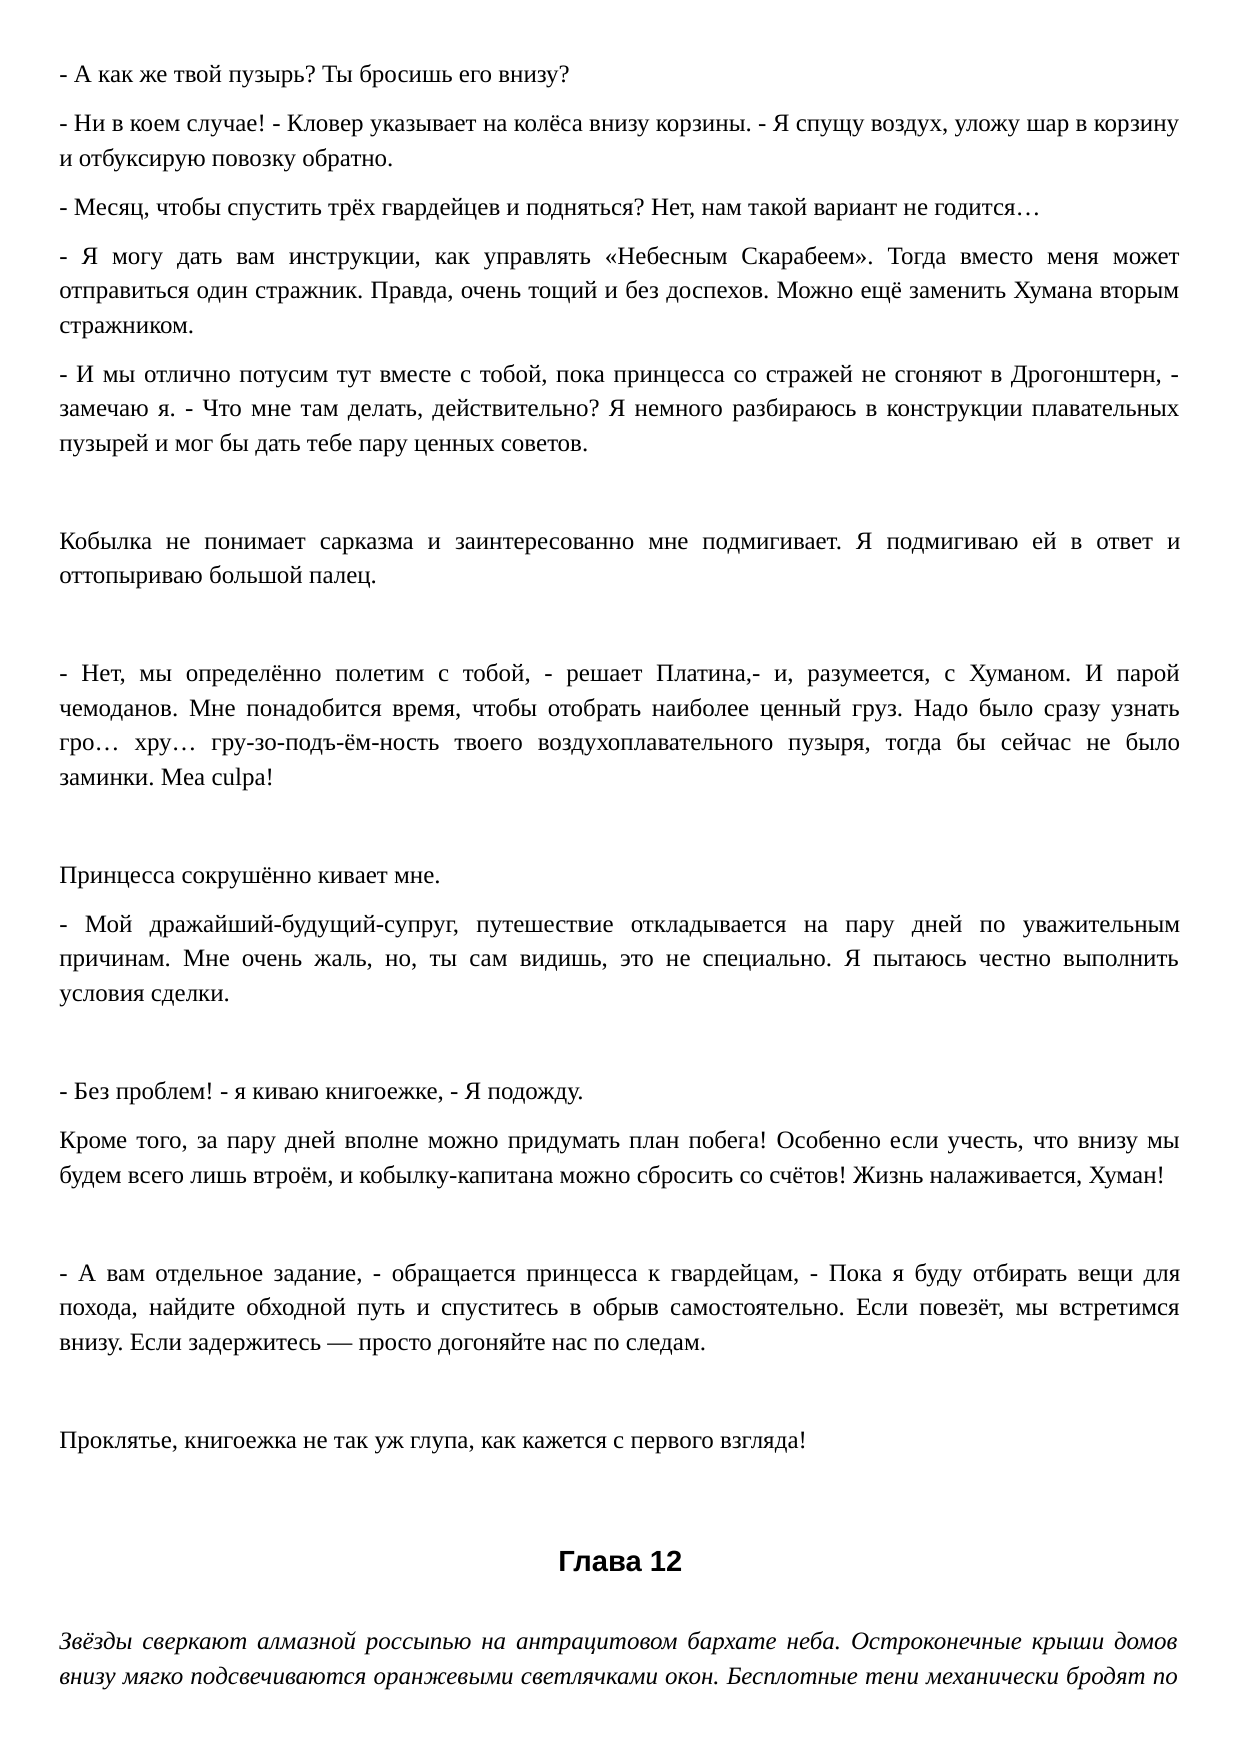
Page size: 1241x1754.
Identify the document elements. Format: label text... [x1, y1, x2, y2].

text - Без проблем! - я киваю книгоежке, - Я подожду. [59, 1076, 1181, 1105]
text - А вам отдельное задание, - обращается принцесса к гвардейцам, - Пока я буду отбирать вещи для похода, найдите обходной путь и спуститесь в обрыв самостоятельно. Если повезёт, мы встретимся внизу. Если задержитесь — просто догоняйте нас по следам. [59, 1258, 1181, 1356]
text - Ни в коем случае! - Кловер указывает на колёса внизу корзины. - Я спущу воздух, уложу шар в корзину и отбуксирую повозку обратно. [59, 108, 1181, 171]
text - Я могу дать вам инструкции, как управлять «Небесным Скарабеем». Тогда вместо меня может отправиться один стражник. Правда, очень тощий и без доспехов. Можно ещё заменить Хумана вторым стражником. [59, 241, 1181, 338]
text - И мы отлично потусим тут вместе с тобой, пока принцесса со стражей не сгоняют в Дрогонштерн, - замечаю я. - Что мне там делать, действительно? Я немного разбираюсь в конструкции плавательных пузырей и мог бы дать тебе пару ценных советов. [59, 359, 1181, 456]
text - А как же твой пузырь? Ты бросишь его внизу? [59, 59, 1181, 88]
text Проклятье, книгоежка не так уж глупа, как кажется с первого взгляда! [59, 1425, 1181, 1454]
text - Нет, мы определённо полетим с тобой, - решает Платина,- и, разумеется, с Хуманом. И парой чемоданов. Мне понадобится время, чтобы отобрать наиболее ценный груз. Надо было сразу узнать гро… хру… гру-зо-подъ-ём-ность твоего воздухоплавательного пузыря, тогда бы сейчас не было заминки. Mea culpa! [59, 658, 1181, 791]
text Звёзды сверкают алмазной россыпью на антрацитовом бархате неба. Остроконечные крыши домов внизу мягко подсвечиваются оранжевыми светлячками окон. Бесплотные тени механически бродят по [59, 1626, 1181, 1690]
text - Мой дражайший-будущий-супруг, путешествие откладывается на пару дней по уважительным причинам. Мне очень жаль, но, ты сам видишь, это не специально. Я пытаюсь честно выполнить условия сделки. [59, 909, 1181, 1007]
text Принцесса сокрушённо кивает мне. [59, 860, 1181, 889]
text Кроме того, за пару дней вполне можно придумать план побега! Особенно если учесть, что внизу мы будем всего лишь втроём, и кобылку-капитана можно сбросить со счётов! Жизнь налаживается, Хуман! [59, 1125, 1181, 1188]
subtitle Глава 12 [59, 1544, 1181, 1577]
text Кобылка не понимает сарказма и заинтересованно мне подмигивает. Я подмигиваю ей в ответ и оттопыриваю большой палец. [59, 526, 1181, 589]
text - Месяц, чтобы спустить трёх гвардейцев и подняться? Нет, нам такой вариант не годится… [59, 192, 1181, 220]
